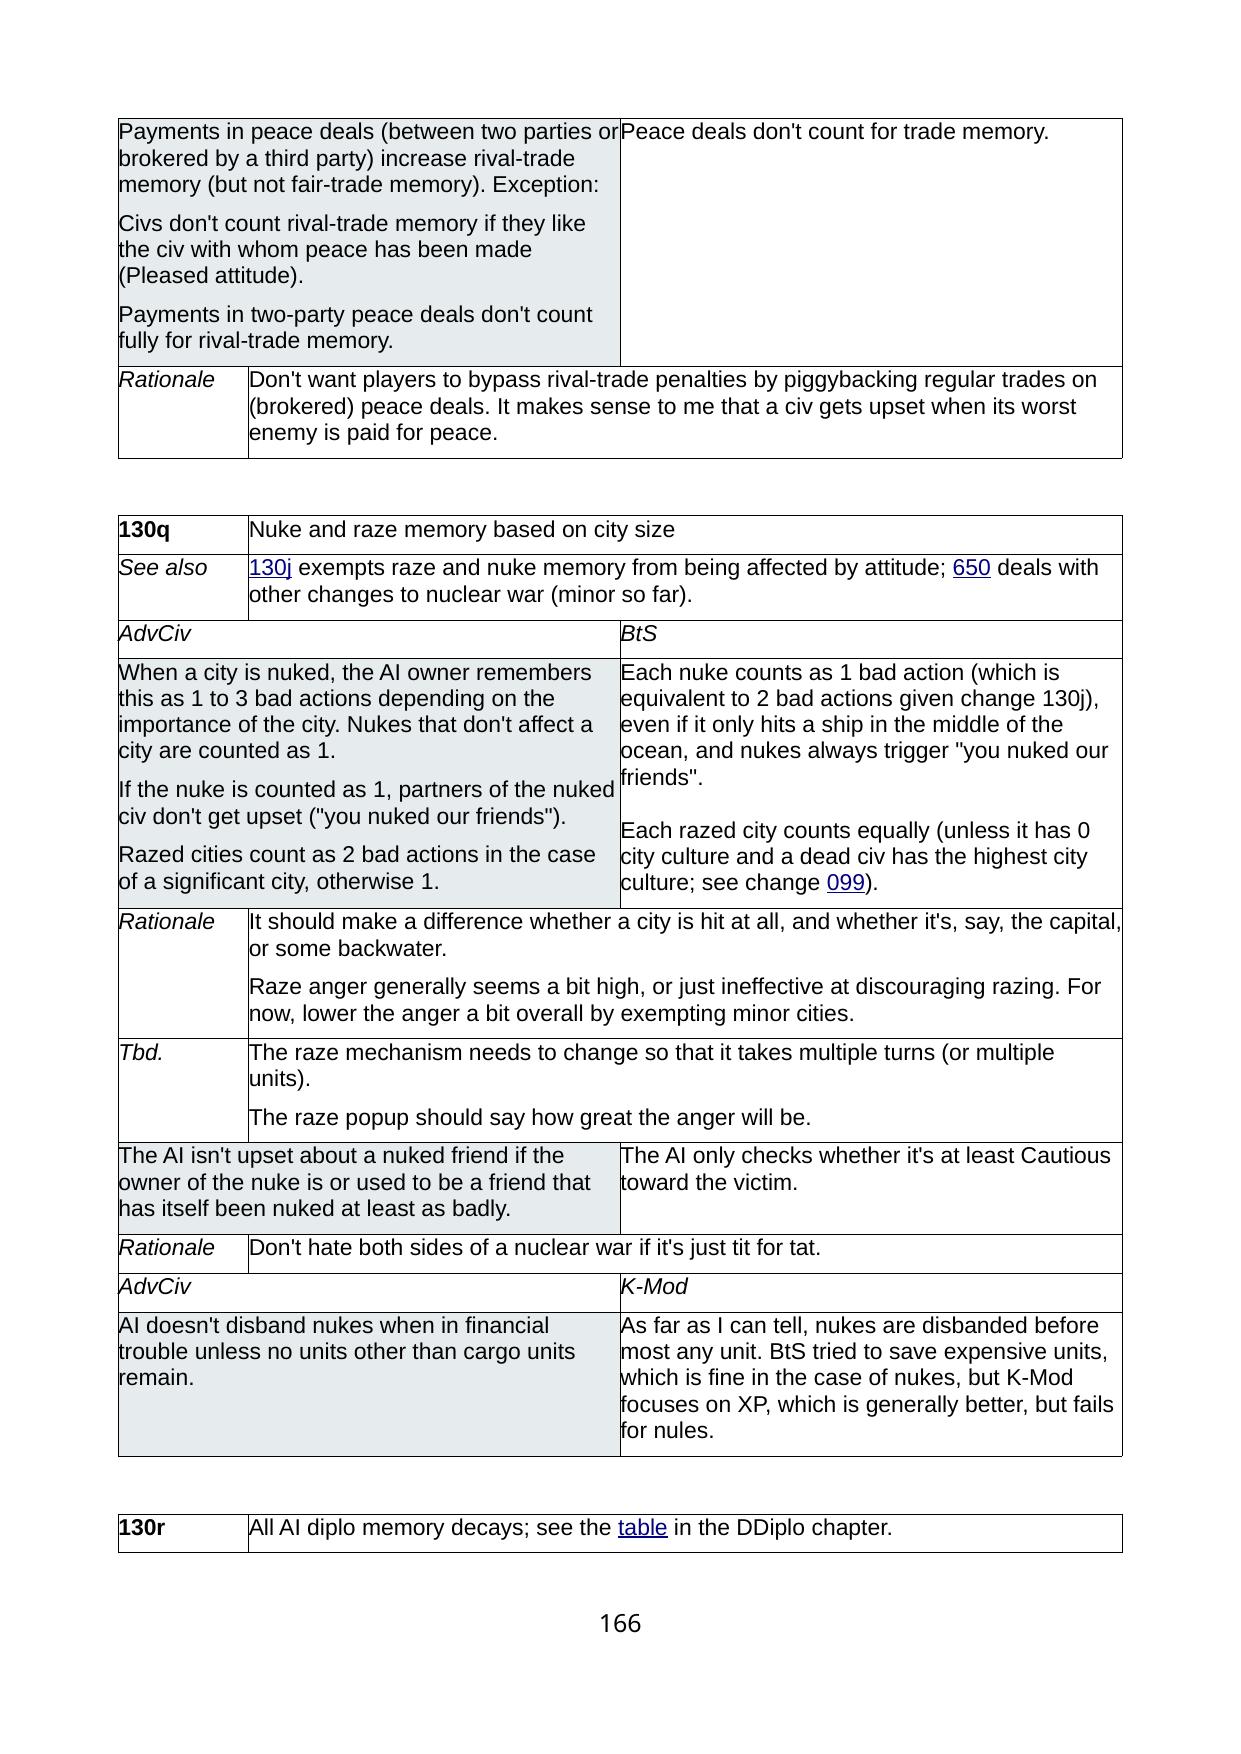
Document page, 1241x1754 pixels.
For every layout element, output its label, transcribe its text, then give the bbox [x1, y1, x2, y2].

table_cell BtS [621, 621, 1122, 658]
table_cell AdvCiv [119, 621, 620, 658]
table_cell Rationale [119, 909, 248, 1038]
table_cell AI doesn't disband nukes when in financial trouble unless no units other than cargo units remain. [119, 1313, 620, 1456]
table_header 130r [119, 1515, 248, 1552]
table_cell As far as I can tell, nukes are disbanded before most any unit. BtS tried to save expensive units, which is fine in the case of nukes, but K-Mod focuses on XP, which is generally better, but fails for nules. [621, 1313, 1122, 1456]
table_cell Don't want players to bypass rival-trade penalties by piggybacking regular trades on (brokered) peace deals. It makes sense to me that a civ gets upset when its worst enemy is paid for peace. [249, 367, 1122, 458]
table_cell Rationale [119, 367, 248, 458]
table_cell Payments in peace deals (between two parties or brokered by a third party) increase rival-trade memory (but not fair-trade memory). Exception: Civs don't count rival-trade memory if they like the civ with whom peace has been made (Pleased attitude). Payments in two-party peace deals don't count fully for rival-trade memory. [119, 119, 620, 366]
table_cell It should make a difference whether a city is hit at all, and whether it's, say, the capital, or some backwater. Raze anger generally seems a bit high, or just ineffective at discouraging razing. For now, lower the anger a bit overall by exempting minor cities. [249, 909, 1122, 1038]
table_cell Rationale [119, 1235, 248, 1273]
table_cell 130j exempts raze and nuke memory from being affected by attitude; 650 deals with other changes to nuclear war (minor so far). [249, 555, 1122, 619]
table_cell K-Mod [621, 1274, 1122, 1312]
table_cell Peace deals don't count for trade memory. [621, 119, 1122, 366]
table_header All AI diplo memory decays; see the table in the DDiplo chapter. [249, 1515, 1122, 1552]
table_cell Don't hate both sides of a nuclear war if it's just tit for tat. [249, 1235, 1122, 1273]
table_cell The AI only checks whether it's at least Cautious toward the victim. [621, 1143, 1122, 1234]
table_cell When a city is nuked, the AI owner remembers this as 1 to 3 bad actions depending on the importance of the city. Nukes that don't affect a city are counted as 1. If the nuke is counted as 1, partners of the nuked civ don't get upset ("you nuked our friends"). Razed cities count as 2 bad actions in the case of a significant city, otherwise 1. [119, 659, 620, 908]
table_cell AdvCiv [119, 1274, 620, 1312]
table_cell Each nuke counts as 1 bad action (which is equivalent to 2 bad actions given change 130j), even if it only hits a ship in the middle of the ocean, and nukes always trigger "you nuked our friends". Each razed city counts equally (unless it has 0 city culture and a dead civ has the highest city culture; see change 099). [621, 659, 1122, 908]
table_cell See also [119, 555, 248, 619]
table_cell The AI isn't upset about a nuked friend if the owner of the nuke is or used to be a friend that has itself been nuked at least as badly. [119, 1143, 620, 1234]
table_cell Tbd. [119, 1039, 248, 1142]
table_cell The raze mechanism needs to change so that it takes multiple turns (or multiple units). The raze popup should say how great the anger will be. [249, 1039, 1122, 1142]
table_header 130q [119, 516, 248, 554]
table_header Nuke and raze memory based on city size [249, 516, 1122, 554]
